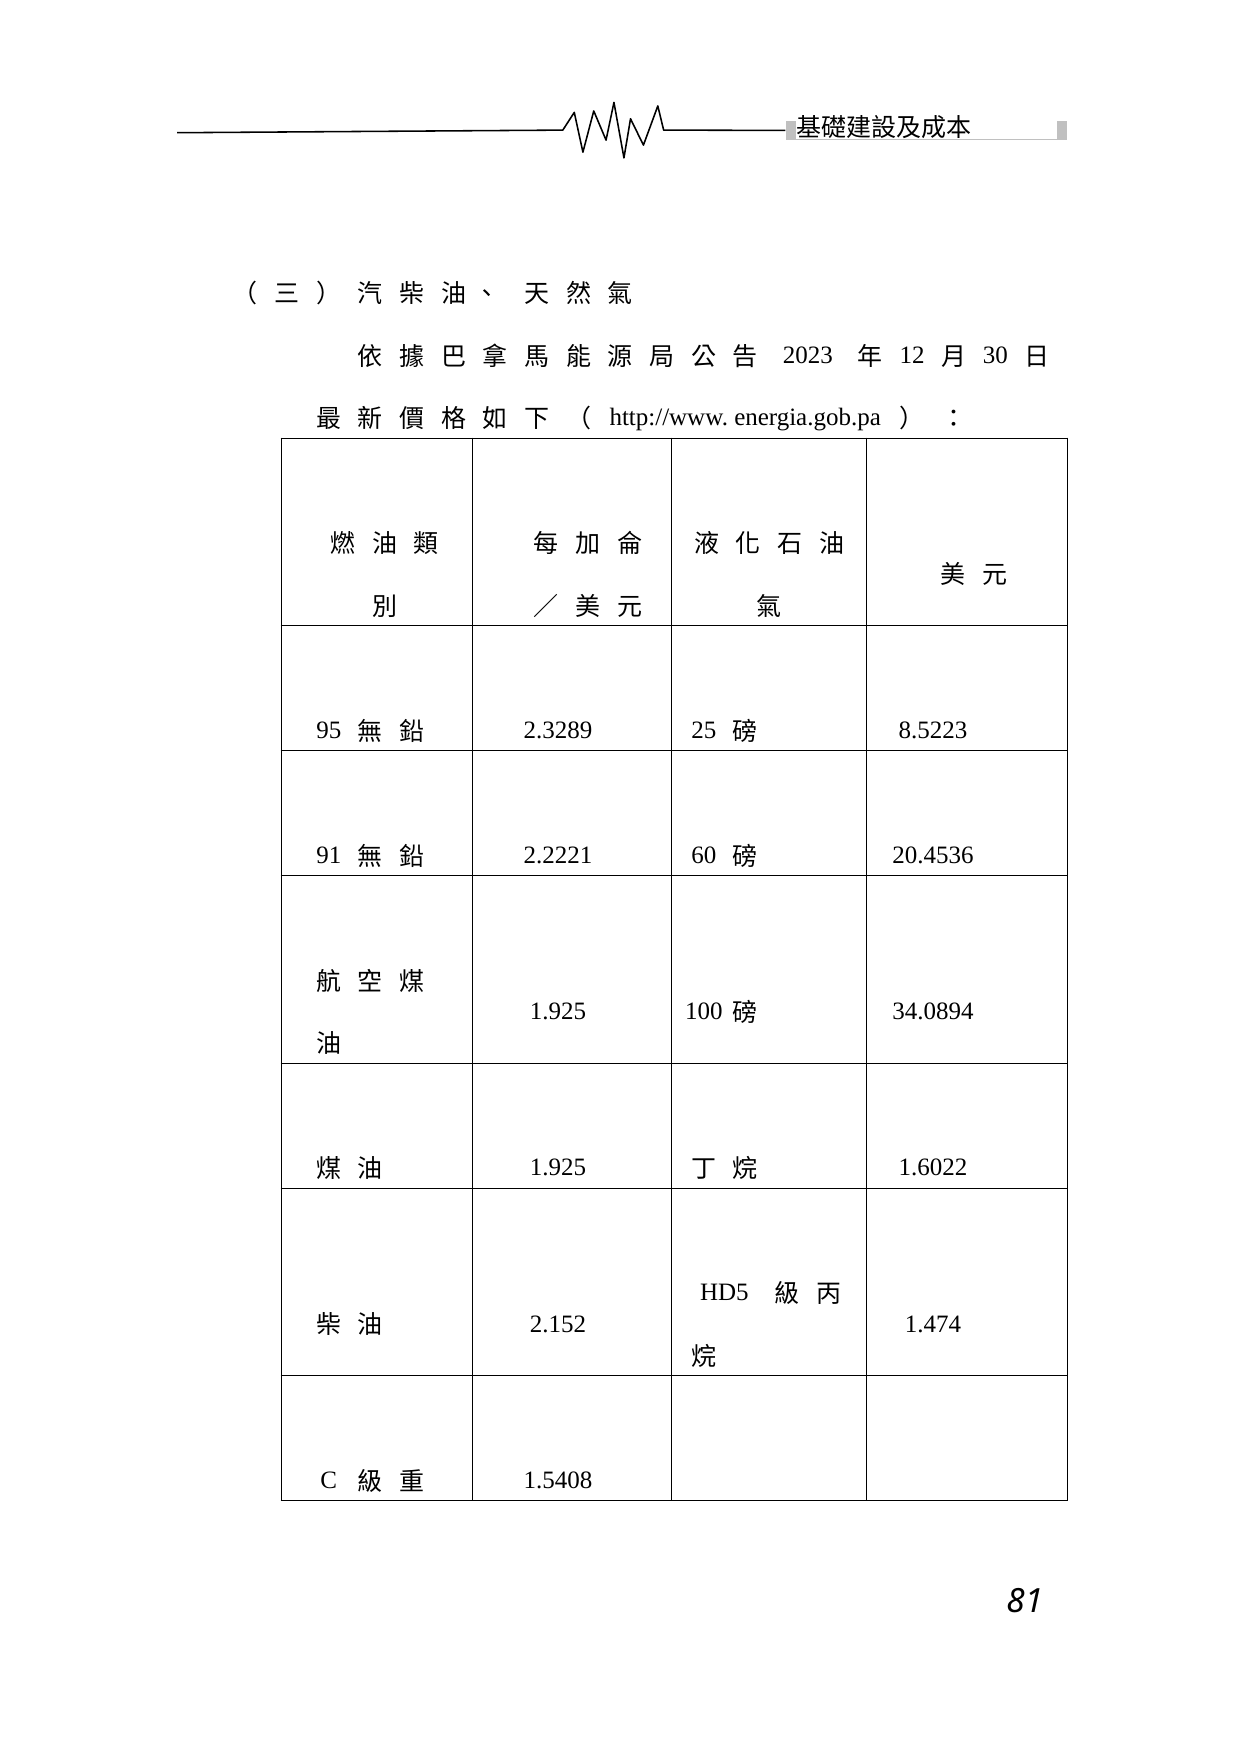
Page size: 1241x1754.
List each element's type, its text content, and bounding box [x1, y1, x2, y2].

table_cell 1.925 [473, 876, 671, 1063]
table_cell 20.4536 [867, 751, 1067, 875]
table_cell HD5級丙烷 [672, 1189, 866, 1375]
table_cell 100磅 [672, 876, 866, 1063]
text 依據巴拿馬能源局公告2023年12月30日最新價格如下（http://www. energia.gob.pa）： [281, 313, 1058, 438]
table_cell 95無鉛 [282, 626, 472, 750]
table_header 美元 [867, 439, 1067, 625]
table_cell 25磅 [672, 626, 866, 750]
table_cell 丁烷 [672, 1064, 866, 1188]
table_cell 1.6022 [867, 1064, 1067, 1188]
table_cell 1.474 [867, 1189, 1067, 1375]
table_cell 34.0894 [867, 876, 1067, 1063]
table_cell 2.2221 [473, 751, 671, 875]
table_header 每加侖／美元 [473, 439, 671, 625]
table_cell 91無鉛 [282, 751, 472, 875]
table_header 液化石油氣 [672, 439, 866, 625]
table_cell [672, 1376, 866, 1500]
table_cell 航空煤油 [282, 876, 472, 1063]
table_cell C級重 [282, 1376, 472, 1500]
table_cell 8.5223 [867, 626, 1067, 750]
table_cell 煤油 [282, 1064, 472, 1188]
table_cell 1.5408 [473, 1376, 671, 1500]
table_cell 2.152 [473, 1189, 671, 1375]
table_cell 柴油 [282, 1189, 472, 1375]
table_cell 60磅 [672, 751, 866, 875]
table_header 燃油類別 [282, 439, 472, 625]
table_cell [867, 1376, 1067, 1500]
table_cell 2.3289 [473, 626, 671, 750]
table_cell 1.925 [473, 1064, 671, 1188]
text （三）汽柴油、天然氣 [207, 250, 1058, 313]
